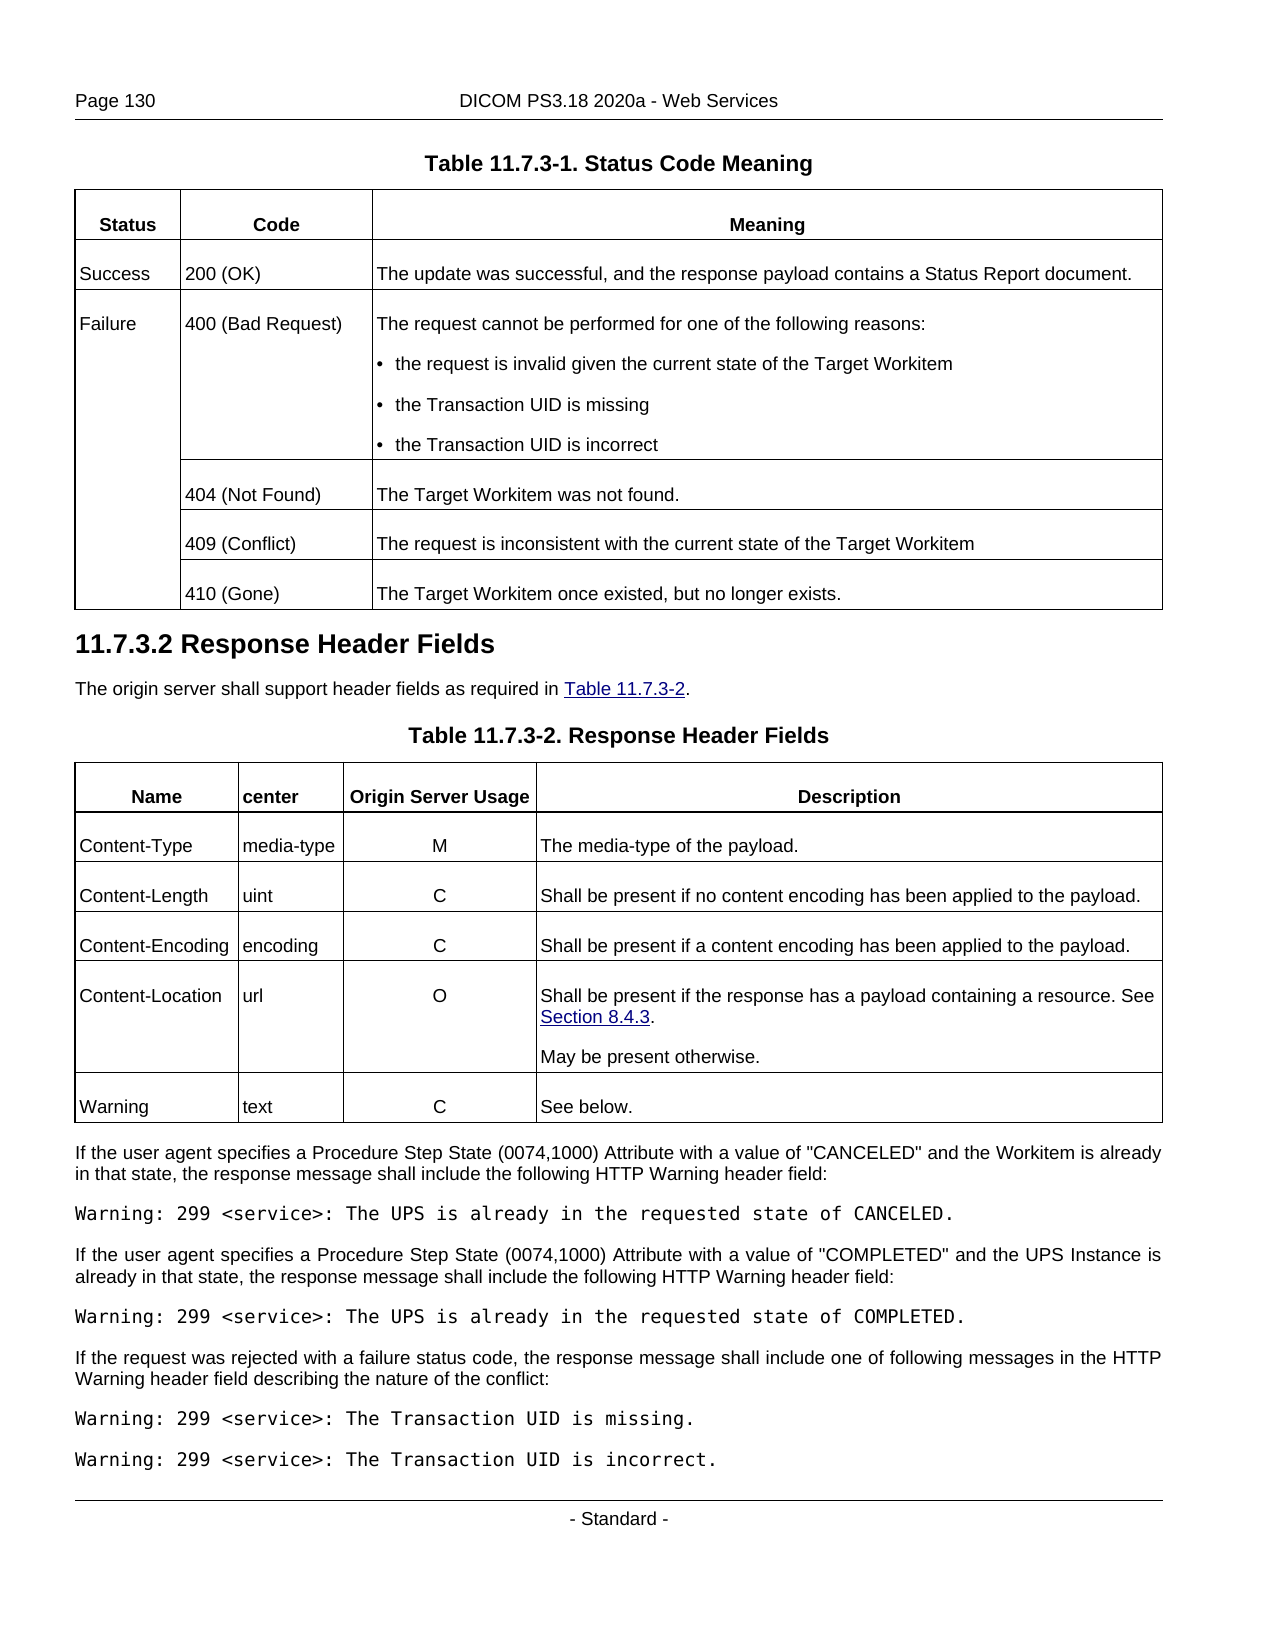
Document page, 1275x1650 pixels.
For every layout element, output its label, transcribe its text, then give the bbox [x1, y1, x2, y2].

text Warning: 299 <service>: The Transaction UID is incorrect. [75, 1449, 1162, 1471]
text Warning: 299 <service>: The UPS is already in the requested state of COMPLETED. [75, 1306, 1162, 1328]
table_cell O [344, 961, 536, 1072]
table_cell Shall be present if the response has a payload containing a resource. See Section 8.4.3. May be present otherwise. [537, 961, 1162, 1072]
table_cell 409 (Conflict) [181, 510, 372, 559]
table_cell The media-type of the payload. [537, 813, 1162, 861]
table_cell uint [239, 862, 343, 911]
text Table 11.7.3-2. Response Header Fields [75, 722, 1162, 748]
text Warning: 299 <service>: The UPS is already in the requested state of CANCELED. [75, 1203, 1162, 1225]
table_cell Content-Length [76, 862, 238, 911]
table_cell 410 (Gone) [181, 560, 372, 608]
text Warning: 299 <service>: The Transaction UID is missing. [75, 1408, 1162, 1430]
table_cell url [239, 961, 343, 1072]
table_cell Failure [76, 290, 180, 608]
table_cell Content-Encoding [76, 912, 238, 960]
table_header Name [76, 763, 238, 811]
table_cell Content-Location [76, 961, 238, 1072]
table_cell encoding [239, 912, 343, 960]
table_header Description [537, 763, 1162, 811]
table_cell M [344, 813, 536, 861]
text Table 11.7.3-1. Status Code Meaning [75, 150, 1162, 176]
table_cell text [239, 1073, 343, 1122]
table_cell media-type [239, 813, 343, 861]
table_cell The update was successful, and the response payload contains a Status Report document. [373, 240, 1162, 289]
table_header Origin Server Usage [344, 763, 536, 811]
text If the user agent specifies a Procedure Step State (0074,1000) Attribute with a value of "CANCELED" and the Workitem is already in that state, the response message shall include the following HTTP Warning header field: [75, 1141, 1162, 1184]
table_header center [239, 763, 343, 811]
table_cell C [344, 1073, 536, 1122]
table_cell The request cannot be performed for one of the following reasons: • the request is invalid given the current state of the Target Workitem • the Transaction UID is missing • the Transaction UID is incorrect [373, 290, 1162, 459]
text If the user agent specifies a Procedure Step State (0074,1000) Attribute with a value of "COMPLETED" and the UPS Instance is already in that state, the response message shall include the following HTTP Warning header field: [75, 1244, 1162, 1287]
table_cell The Target Workitem was not found. [373, 460, 1162, 509]
table_cell Content-Type [76, 813, 238, 861]
table_cell Shall be present if a content encoding has been applied to the payload. [537, 912, 1162, 960]
table_cell See below. [537, 1073, 1162, 1122]
text If the request was rejected with a failure status code, the response message shall include one of following messages in the HTTP Warning header field describing the nature of the conflict: [75, 1346, 1162, 1389]
text The origin server shall support header fields as required in Table 11.7.3-2. [75, 678, 1162, 700]
table_cell 200 (OK) [181, 240, 372, 289]
table_header Code [181, 190, 372, 239]
table_cell C [344, 862, 536, 911]
table_cell C [344, 912, 536, 960]
table_cell Warning [76, 1073, 238, 1122]
table_cell The Target Workitem once existed, but no longer exists. [373, 560, 1162, 608]
table_header Status [76, 190, 180, 239]
table_cell Shall be present if no content encoding has been applied to the payload. [537, 862, 1162, 911]
table_cell Success [76, 240, 180, 289]
table_cell The request is inconsistent with the current state of the Target Workitem [373, 510, 1162, 559]
text 11.7.3.2 Response Header Fields [75, 628, 1162, 659]
table_cell 404 (Not Found) [181, 460, 372, 509]
table_cell 400 (Bad Request) [181, 290, 372, 459]
table_header Meaning [373, 190, 1162, 239]
